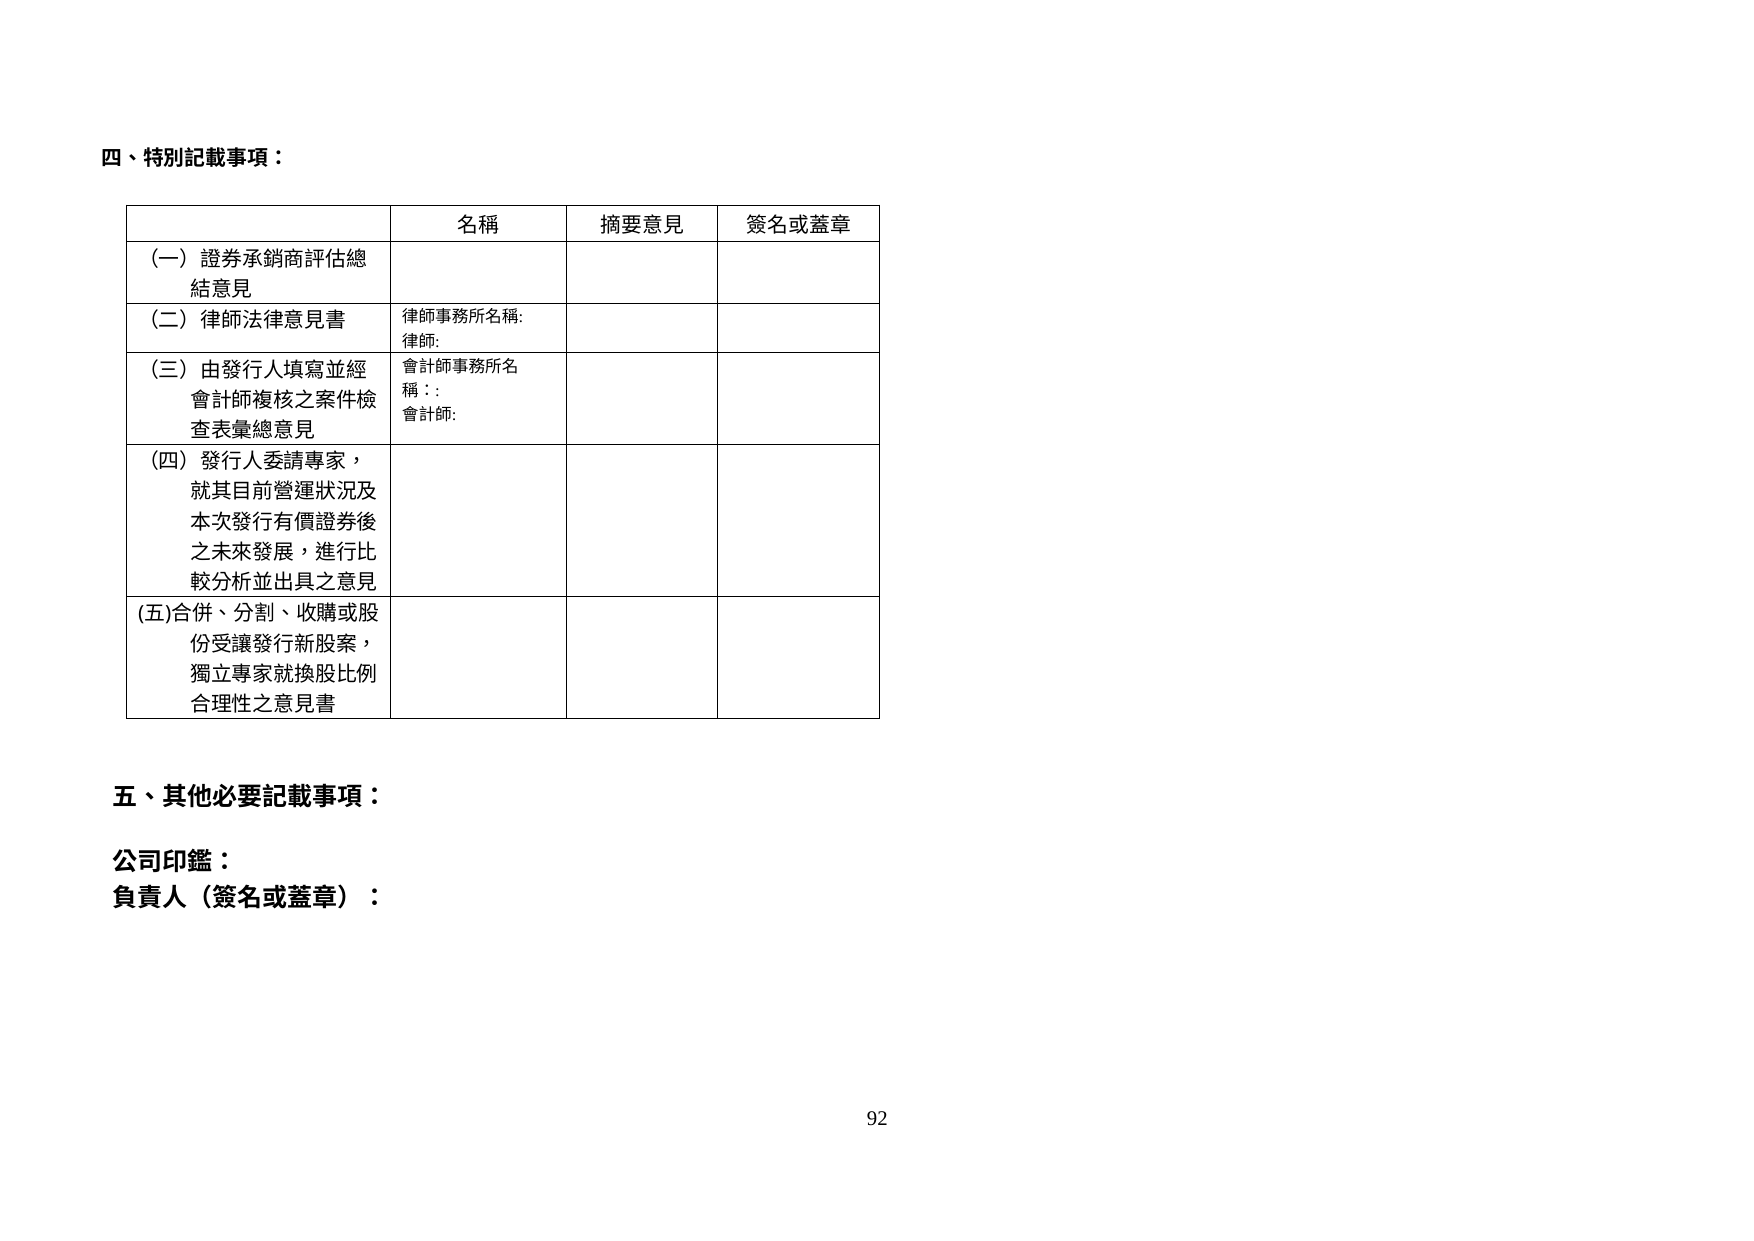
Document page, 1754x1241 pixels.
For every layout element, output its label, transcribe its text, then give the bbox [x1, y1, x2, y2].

table_cell [391, 445, 566, 596]
table_cell [718, 242, 879, 302]
table_cell （二）律師法律意見書 [127, 304, 390, 352]
text 四、特別記載事項： [46, 141, 855, 172]
table_cell [567, 242, 717, 302]
text 負責人（簽名或蓋章）： [112, 877, 855, 913]
table_cell （一）證券承銷商評估總結意見 [127, 242, 390, 302]
table_cell （三）由發行人填寫並經會計師複核之案件檢查表彙總意見 [127, 353, 390, 443]
table_cell （四）發行人委請專家，就其目前營運狀況及本次發行有價證券後之未來發展，進行比較分析並出具之意見 [127, 445, 390, 596]
table_cell [567, 304, 717, 352]
table_cell [391, 597, 566, 717]
table_cell (五)合併、分割、收購或股份受讓發行新股案，獨立專家就換股比例合理性之意見書 [127, 597, 390, 717]
table_cell [718, 445, 879, 596]
table_cell [567, 445, 717, 596]
table_cell 會計師事務所名稱：: 會計師: [391, 353, 566, 443]
table_cell [718, 304, 879, 352]
table_header 摘要意見 [567, 206, 717, 241]
table_cell 律師事務所名稱: 律師: [391, 304, 566, 352]
text 公司印鑑： [112, 841, 855, 877]
table_cell [567, 353, 717, 443]
table_cell [718, 597, 879, 717]
table_cell [391, 242, 566, 302]
table_header 簽名或蓋章 [718, 206, 879, 241]
text 五、其他必要記載事項： [112, 776, 855, 812]
table_header 名稱 [391, 206, 566, 241]
table_cell [567, 597, 717, 717]
table_cell [718, 353, 879, 443]
table_header [127, 206, 390, 241]
